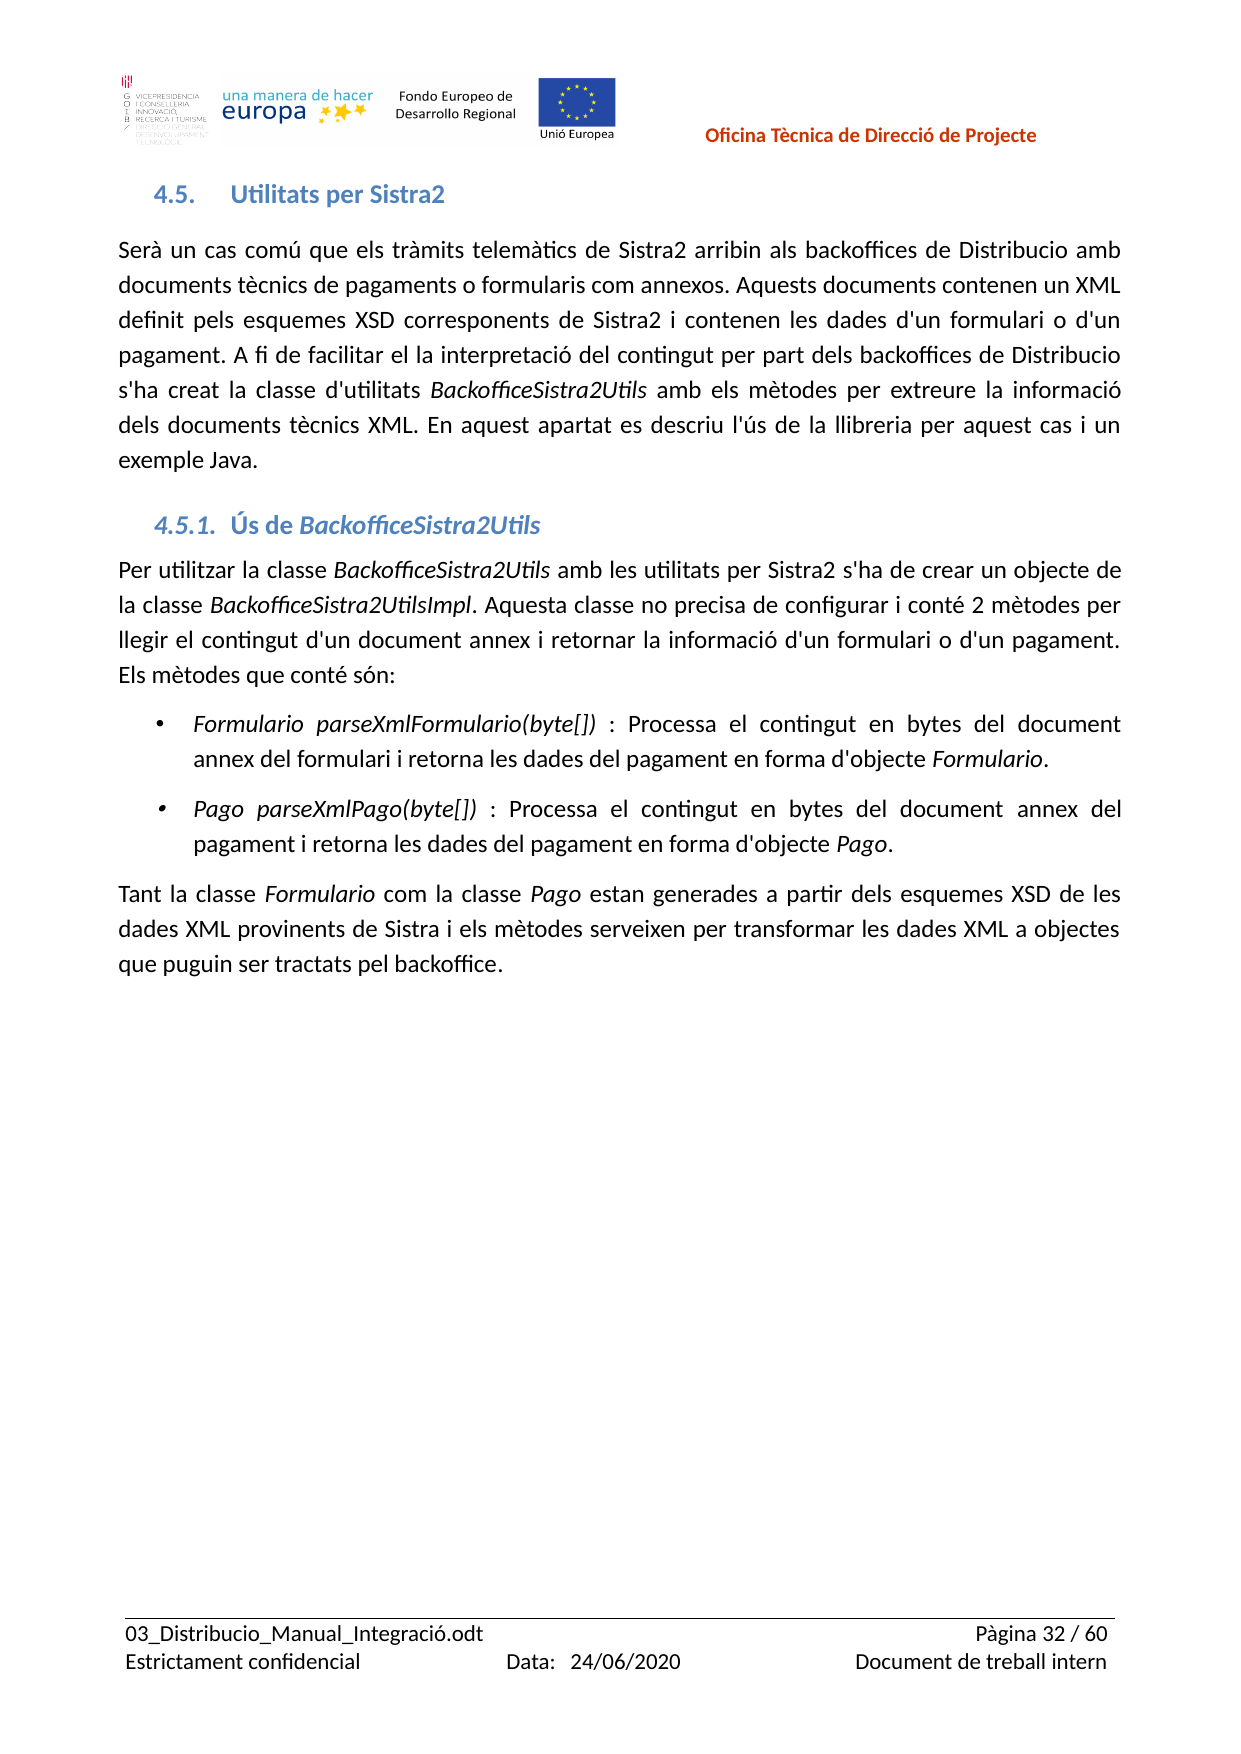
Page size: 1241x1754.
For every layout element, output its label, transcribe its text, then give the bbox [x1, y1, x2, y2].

text Per utilitzar la classe BackofficeSistra2Utils amb les utilitats per Sistra2 s'ha de crear un objecte de la classe BackofficeSistra2UtilsImpl. Aquesta classe no precisa de configurar i conté 2 mètodes per llegir el contingut d'un document annex i retornar la informació d'un formulari o d'un pagament. Els mètodes que conté són: [118, 554, 1122, 689]
picture [118, 73, 213, 147]
text Tant la classe Formulario com la classe Pago estan generades a partir dels esquemes XSD de les dades XML provinents de Sistra i els mètodes serveixen per transformar les dades XML a objectes que puguin ser tractats pel backoffice. [118, 878, 1122, 978]
list Pago parseXmlPago(byte[]) : Processa el contingut en bytes del document annex del pagament i retorna les dades del pagament en forma d'objecte Pago. [156, 793, 1122, 859]
picture [219, 73, 621, 147]
subtitle Utilitats per Sistra2 [153, 178, 1122, 211]
text Serà un cas comú que els tràmits telemàtics de Sistra2 arribin als backoffices de Distribucio amb documents tècnics de pagaments o formularis com annexos. Aquests documents contenen un XML definit pels esquemes XSD corresponents de Sistra2 i contenen les dades d'un formulari o d'un pagament. A fi de facilitar el la interpretació del contingut per part dels backoffices de Distribucio s'ha creat la classe d'utilitats BackofficeSistra2Utils amb els mètodes per extreure la informació dels documents tècnics XML. En aquest apartat es descriu l'ús de la llibreria per aquest cas i un exemple Java. [118, 234, 1122, 475]
subtitle Ús de BackofficeSistra2Utils [153, 508, 1122, 542]
list Formulario parseXmlFormulario(byte[]) : Processa el contingut en bytes del document annex del formulari i retorna les dades del pagament en forma d'objecte Formulario. [156, 709, 1122, 774]
